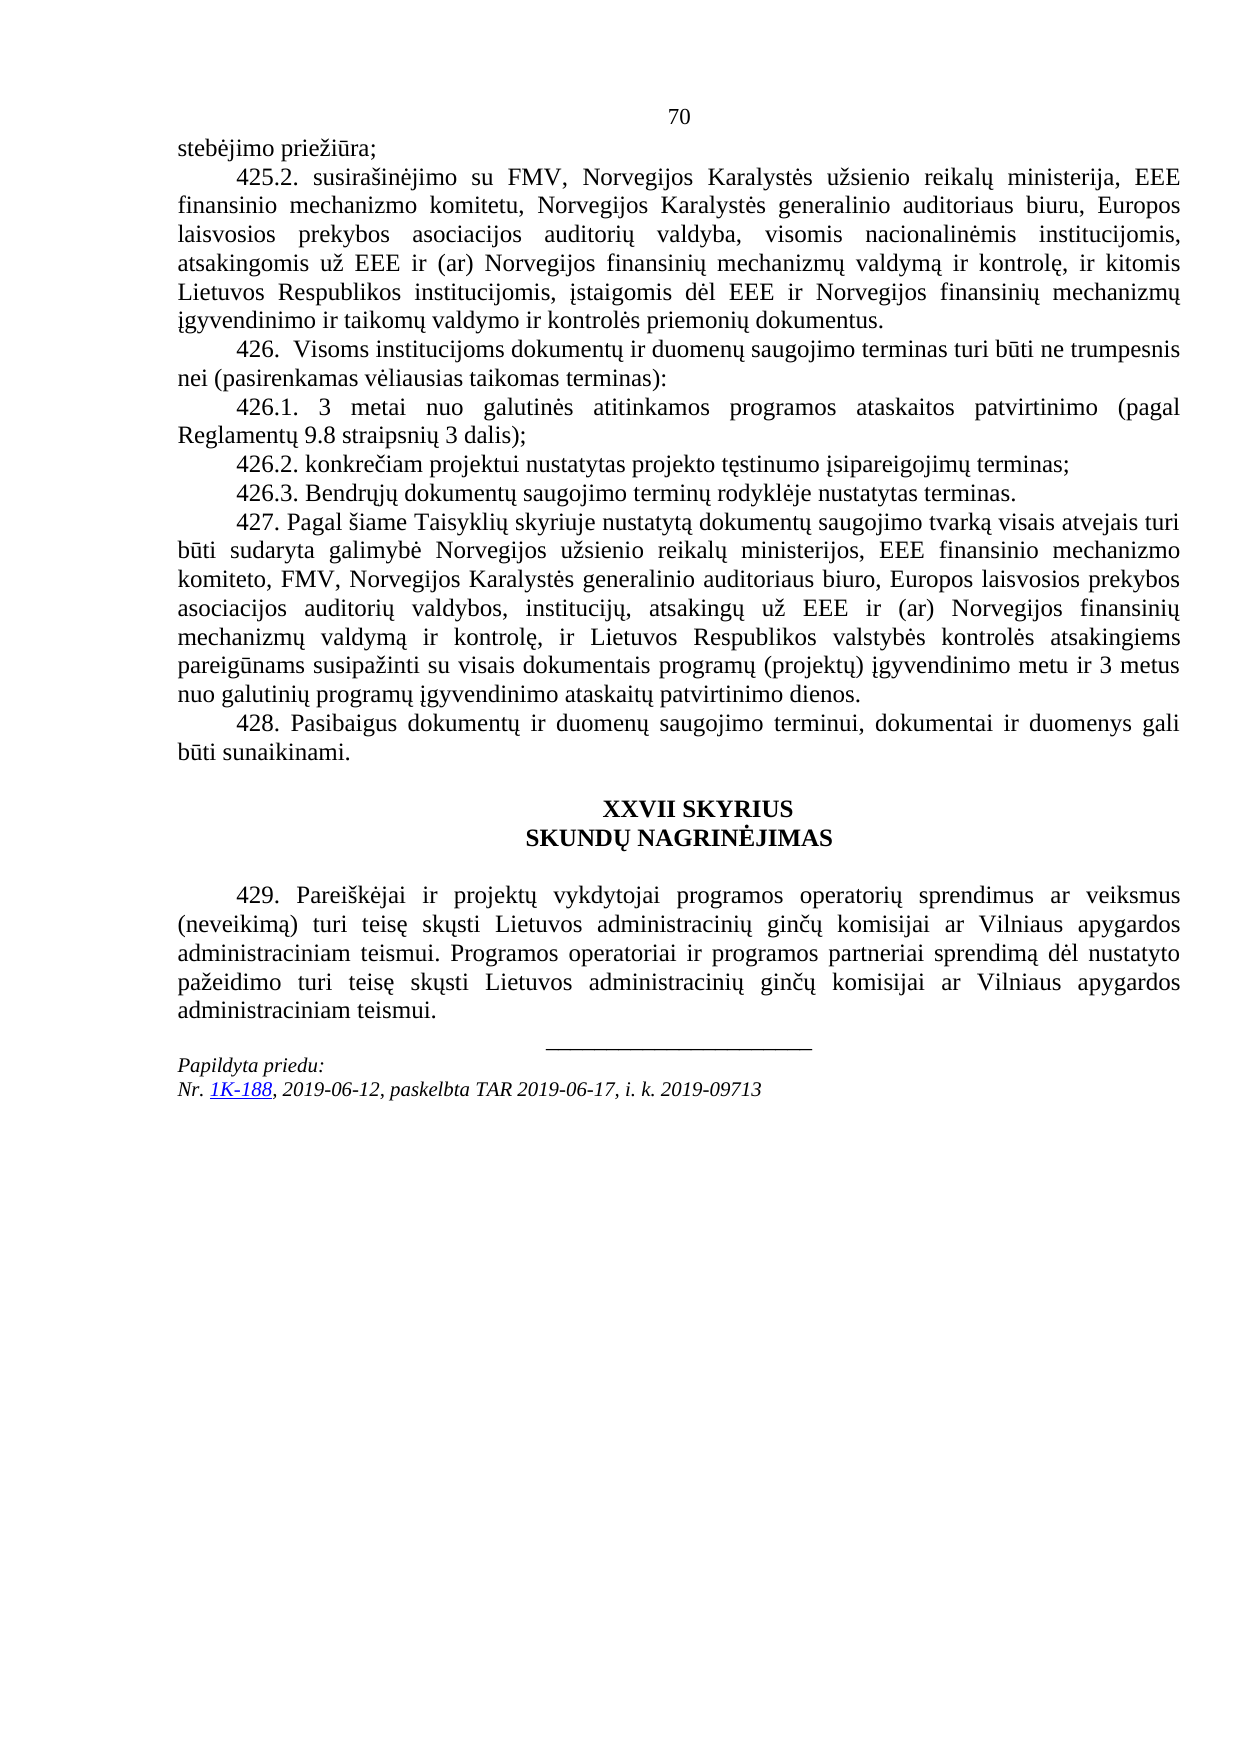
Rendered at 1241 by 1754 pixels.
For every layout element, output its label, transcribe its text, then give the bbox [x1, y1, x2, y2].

text 429. Pareiškėjai ir projektų vykdytojai programos operatorių sprendimus ar veiksmus (neveikimą) turi teisę skųsti Lietuvos administracinių ginčų komisijai ar Vilniaus apygardos administraciniam teismui. Programos operatoriai ir programos partneriai sprendimą dėl nustatyto pažeidimo turi teisę skųsti Lietuvos administracinių ginčų komisijai ar Vilniaus apygardos administraciniam teismui. [177, 880, 1181, 1024]
text 426.3. Bendrųjų dokumentų saugojimo terminų rodyklėje nustatytas terminas. [177, 478, 1181, 507]
text 426. Visoms institucijoms dokumentų ir duomenų saugojimo terminas turi būti ne trumpesnis nei (pasirenkamas vėliausias taikomas terminas): [177, 334, 1181, 392]
text stebėjimo priežiūra; [177, 133, 1181, 162]
text Skundų nagrinėjimas [177, 823, 1181, 852]
text Papildyta priedu: [177, 1053, 1181, 1077]
text 428. Pasibaigus dokumentų ir duomenų saugojimo terminui, dokumentai ir duomenys gali būti sunaikinami. [177, 708, 1181, 765]
text 426.1. 3 metai nuo galutinės atitinkamos programos ataskaitos patvirtinimo (pagal Reglamentų 9.8 straipsnių 3 dalis); [177, 392, 1181, 449]
text XXVII SKYRIUS [215, 794, 1181, 823]
text 427. Pagal šiame Taisyklių skyriuje nustatytą dokumentų saugojimo tvarką visais atvejais turi būti sudaryta galimybė Norvegijos užsienio reikalų ministerijos, EEE finansinio mechanizmo komiteto, FMV, Norvegijos Karalystės generalinio auditoriaus biuro, Europos laisvosios prekybos asociacijos auditorių valdybos, institucijų, atsakingų už EEE ir (ar) Norvegijos finansinių mechanizmų valdymą ir kontrolę, ir Lietuvos Respublikos valstybės kontrolės atsakingiems pareigūnams susipažinti su visais dokumentais programų (projektų) įgyvendinimo metu ir 3 metus nuo galutinių programų įgyvendinimo ataskaitų patvirtinimo dienos. [177, 507, 1181, 708]
text Nr. 1K-188, 2019-06-12, paskelbta TAR 2019-06-17, i. k. 2019-09713 [177, 1077, 1181, 1101]
text 425.2. susirašinėjimo su FMV, Norvegijos Karalystės užsienio reikalų ministerija, EEE finansinio mechanizmo komitetu, Norvegijos Karalystės generalinio auditoriaus biuru, Europos laisvosios prekybos asociacijos auditorių valdyba, visomis nacionalinėmis institucijomis, atsakingomis už EEE ir (ar) Norvegijos finansinių mechanizmų valdymą ir kontrolę, ir kitomis Lietuvos Respublikos institucijomis, įstaigomis dėl EEE ir Norvegijos finansinių mechanizmų įgyvendinimo ir taikomų valdymo ir kontrolės priemonių dokumentus. [177, 162, 1181, 334]
text 426.2. konkrečiam projektui nustatytas projekto tęstinumo įsipareigojimų terminas; [177, 449, 1181, 478]
text ______________________ [177, 1024, 1181, 1053]
